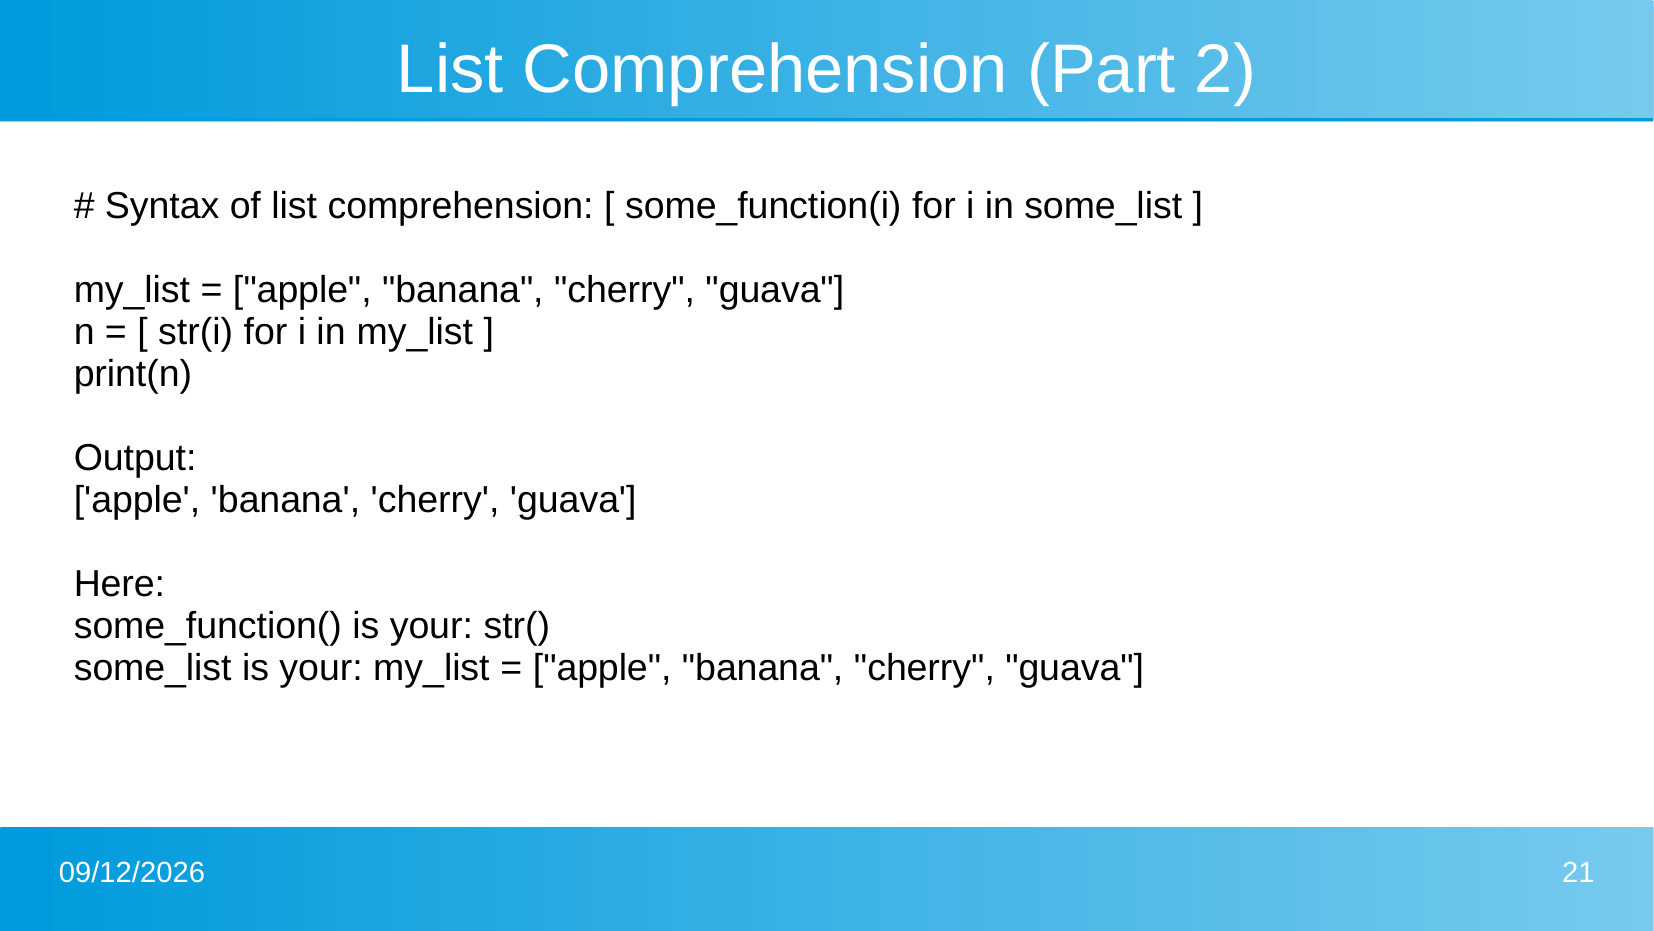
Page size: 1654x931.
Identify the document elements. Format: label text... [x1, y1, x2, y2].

text_box # Syntax of list comprehension: [ some_function(i) for i in some_list ] my_list = ["apple", "banana", "cherry", "guava"] n = [ str(i) for i in my_list ] print(n) Output: ['apple', 'banana', 'cherry', 'guava'] Here: some_function() is your: str() some_list is your: my_list = ["apple", "banana", "cherry", "guava"] [59, 177, 1477, 621]
title List Comprehension (Part 2) [59, 29, 1595, 108]
